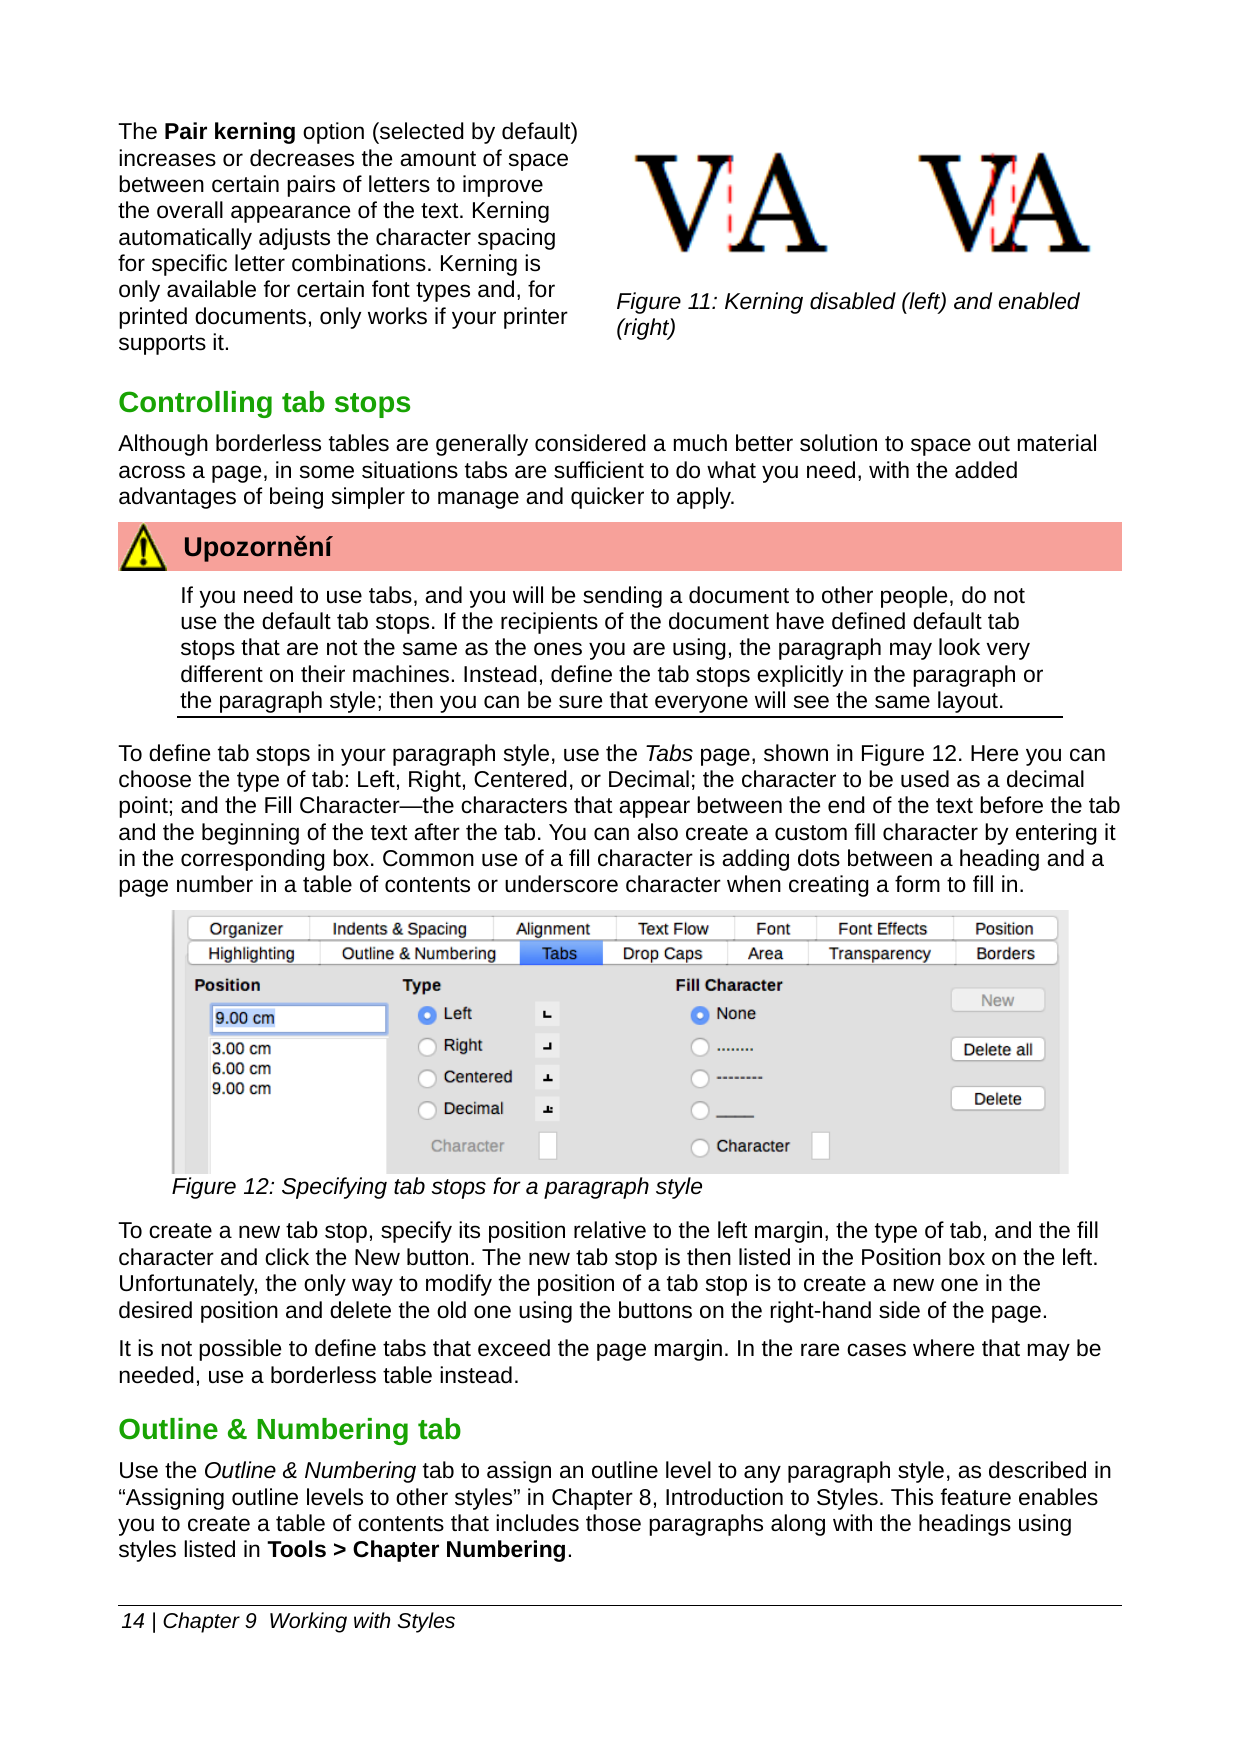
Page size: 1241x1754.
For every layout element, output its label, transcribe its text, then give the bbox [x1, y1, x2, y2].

text Although borderless tables are generally considered a much better solution to space out material across a page, in some situations tabs are sufficient to do what you need, with the added advantages of being simpler to manage and quicker to apply. [118, 430, 1122, 509]
subtitle Outline & Numbering tab [118, 1412, 1122, 1445]
text If you need to use tabs, and you will be sending a document to other people, do not use the default tab stops. If the recipients of the document have defined default tab stops that are not the same as the ones you are using, the paragraph may look very different on their machines. Instead, define the tab stops explicitly in the paragraph or the paragraph style; then you can be sure that everyone will see the same layout. [177, 579, 1063, 716]
text To define tab stops in your paragraph style, use the Tabs page, shown in Figure 12. Here you can choose the type of tab: Left, Right, Centered, or Decimal; the character to be used as a decimal point; and the Fill Character—the characters that appear between the end of the text before the tab and the beginning of the text after the tab. You can also create a custom fill character by entering it in the corresponding box. Common use of a fill character is adding dots between a heading and a page number in a table of contents or underscore character when creating a form to fill in. [118, 739, 1122, 898]
text To create a new tab stop, specify its position relative to the left margin, the type of tab, and the fill character and click the New button. The new tab stop is then listed in the Position box on the left. Unfortunately, the only way to modify the position of a tab stop is to create a new one in the desired position and delete the old one using the buttons on the right-hand side of the page. [118, 1217, 1122, 1323]
picture [617, 118, 1107, 288]
subtitle Controlling tab stops [118, 385, 1122, 418]
picture [171, 910, 1069, 1174]
table_header The Pair kerning option (selected by default) increases or decreases the amount of space between certain pairs of letters to improve the overall appearance of the text. Kerning automatically adjusts the character spacing for specific letter combinations. Kerning is only available for certain font types and, for printed documents, only works if your printer supports it. [118, 118, 581, 361]
text It is not possible to define tabs that exceed the page margin. In the rare cases where that may be needed, use a borderless table instead. [118, 1335, 1122, 1388]
table_header [581, 118, 1123, 361]
text Figure 12: Specifying tab stops for a paragraph style [172, 1174, 1068, 1199]
picture [119, 522, 167, 571]
subtitle Upozornění [167, 522, 1122, 571]
text Use the Outline & Numbering tab to assign an outline level to any paragraph style, as described in “Assigning outline levels to other styles” in Chapter 8, Introduction to Styles. This feature enables you to create a table of contents that includes those paragraphs along with the headings using styles listed in Tools > Chapter Numbering. [118, 1457, 1122, 1562]
